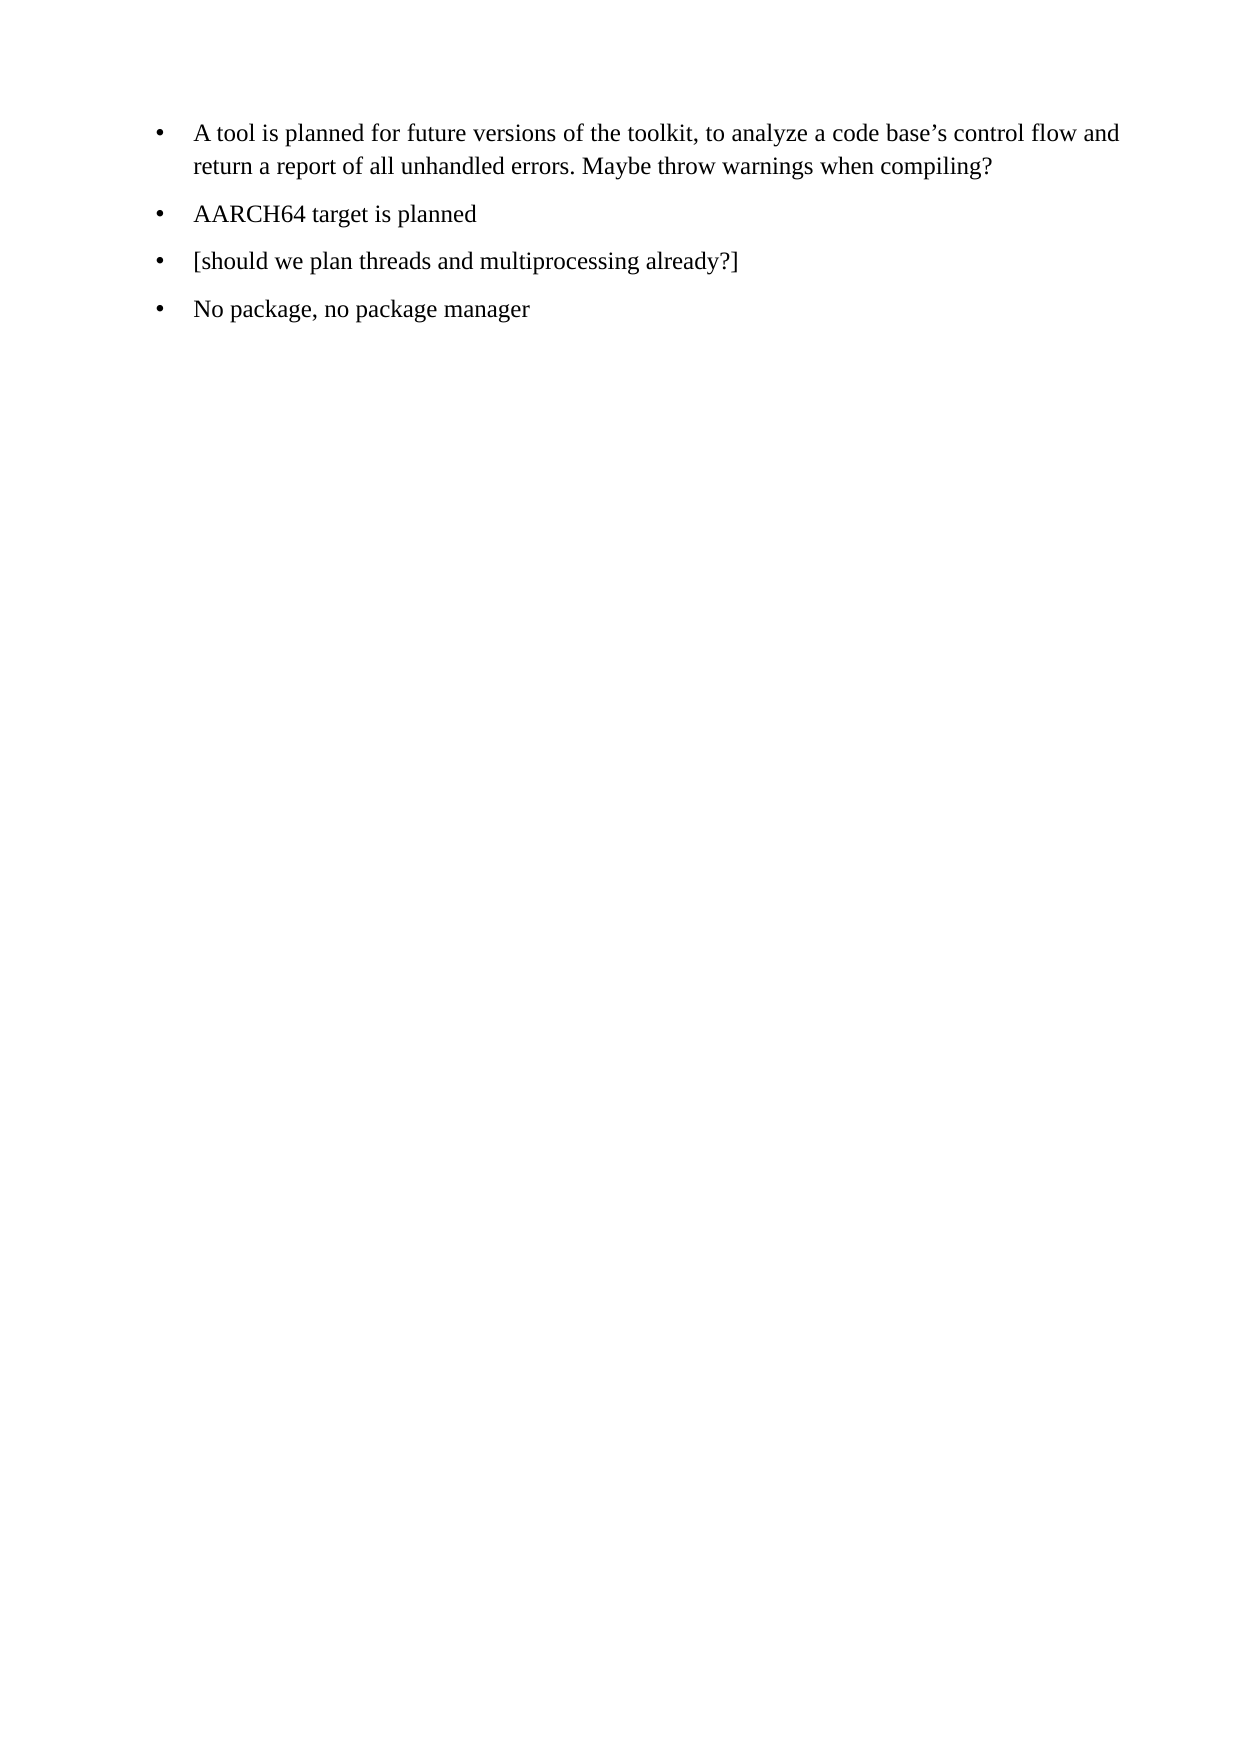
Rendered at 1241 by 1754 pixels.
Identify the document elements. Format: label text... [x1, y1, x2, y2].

list A tool is planned for future versions of the toolkit, to analyze a code base’s control flow and return a report of all unhandled errors. Maybe throw warnings when compiling? [156, 118, 1122, 180]
list AARCH64 target is planned [156, 199, 1122, 227]
list [should we plan threads and multiprocessing already?] [156, 246, 1122, 275]
list No package, no package manager [156, 294, 1122, 323]
